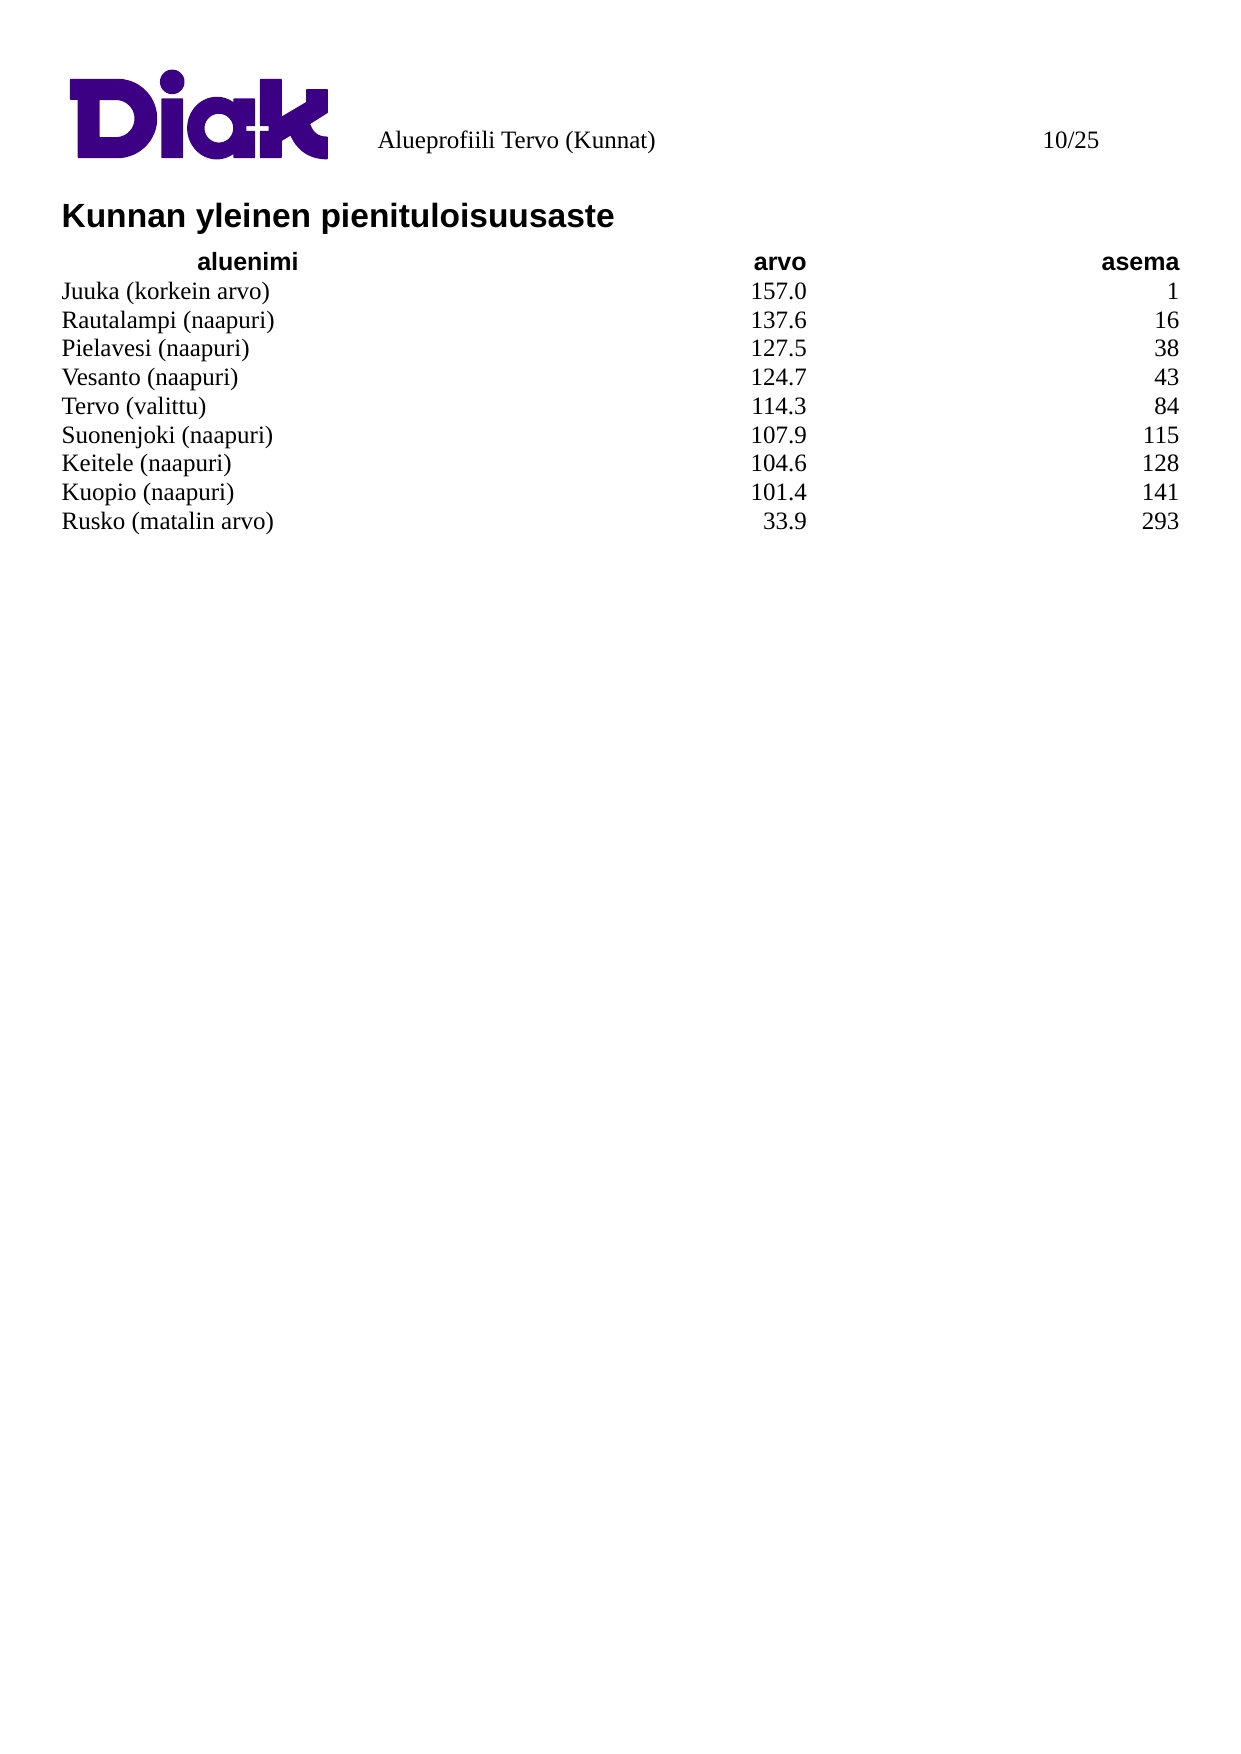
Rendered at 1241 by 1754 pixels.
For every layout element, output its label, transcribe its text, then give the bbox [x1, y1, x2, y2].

table_cell 33.9 [434, 506, 806, 535]
table_cell 114.3 [434, 391, 806, 420]
table_cell Keitele (naapuri) [61, 449, 434, 477]
table_cell Juuka (korkein arvo) [61, 276, 434, 305]
table_cell 128 [806, 449, 1179, 477]
table_cell Suonenjoki (naapuri) [61, 420, 434, 448]
table_cell Kuopio (naapuri) [61, 477, 434, 506]
table_cell Pielavesi (naapuri) [61, 334, 434, 362]
table_cell Tervo (valittu) [61, 391, 434, 420]
table_header arvo [434, 247, 806, 276]
table_cell 38 [806, 334, 1179, 362]
table_cell 104.6 [434, 449, 806, 477]
table_cell 101.4 [434, 477, 806, 506]
table_header asema [806, 247, 1179, 276]
table_cell 141 [806, 477, 1179, 506]
table_cell 137.6 [434, 305, 806, 333]
table_cell 107.9 [434, 420, 806, 448]
table_cell 84 [806, 391, 1179, 420]
table_header aluenimi [61, 247, 434, 276]
table_cell Rusko (matalin arvo) [61, 506, 434, 535]
table_cell 127.5 [434, 334, 806, 362]
subtitle Kunnan yleinen pienituloisuusaste [61, 196, 1179, 235]
table_cell 124.7 [434, 362, 806, 391]
table_cell Vesanto (naapuri) [61, 362, 434, 391]
table_cell 115 [806, 420, 1179, 448]
table_cell 293 [806, 506, 1179, 535]
table_cell 16 [806, 305, 1179, 333]
table_cell 43 [806, 362, 1179, 391]
table_cell Rautalampi (naapuri) [61, 305, 434, 333]
table_cell 1 [806, 276, 1179, 305]
table_cell 157.0 [434, 276, 806, 305]
